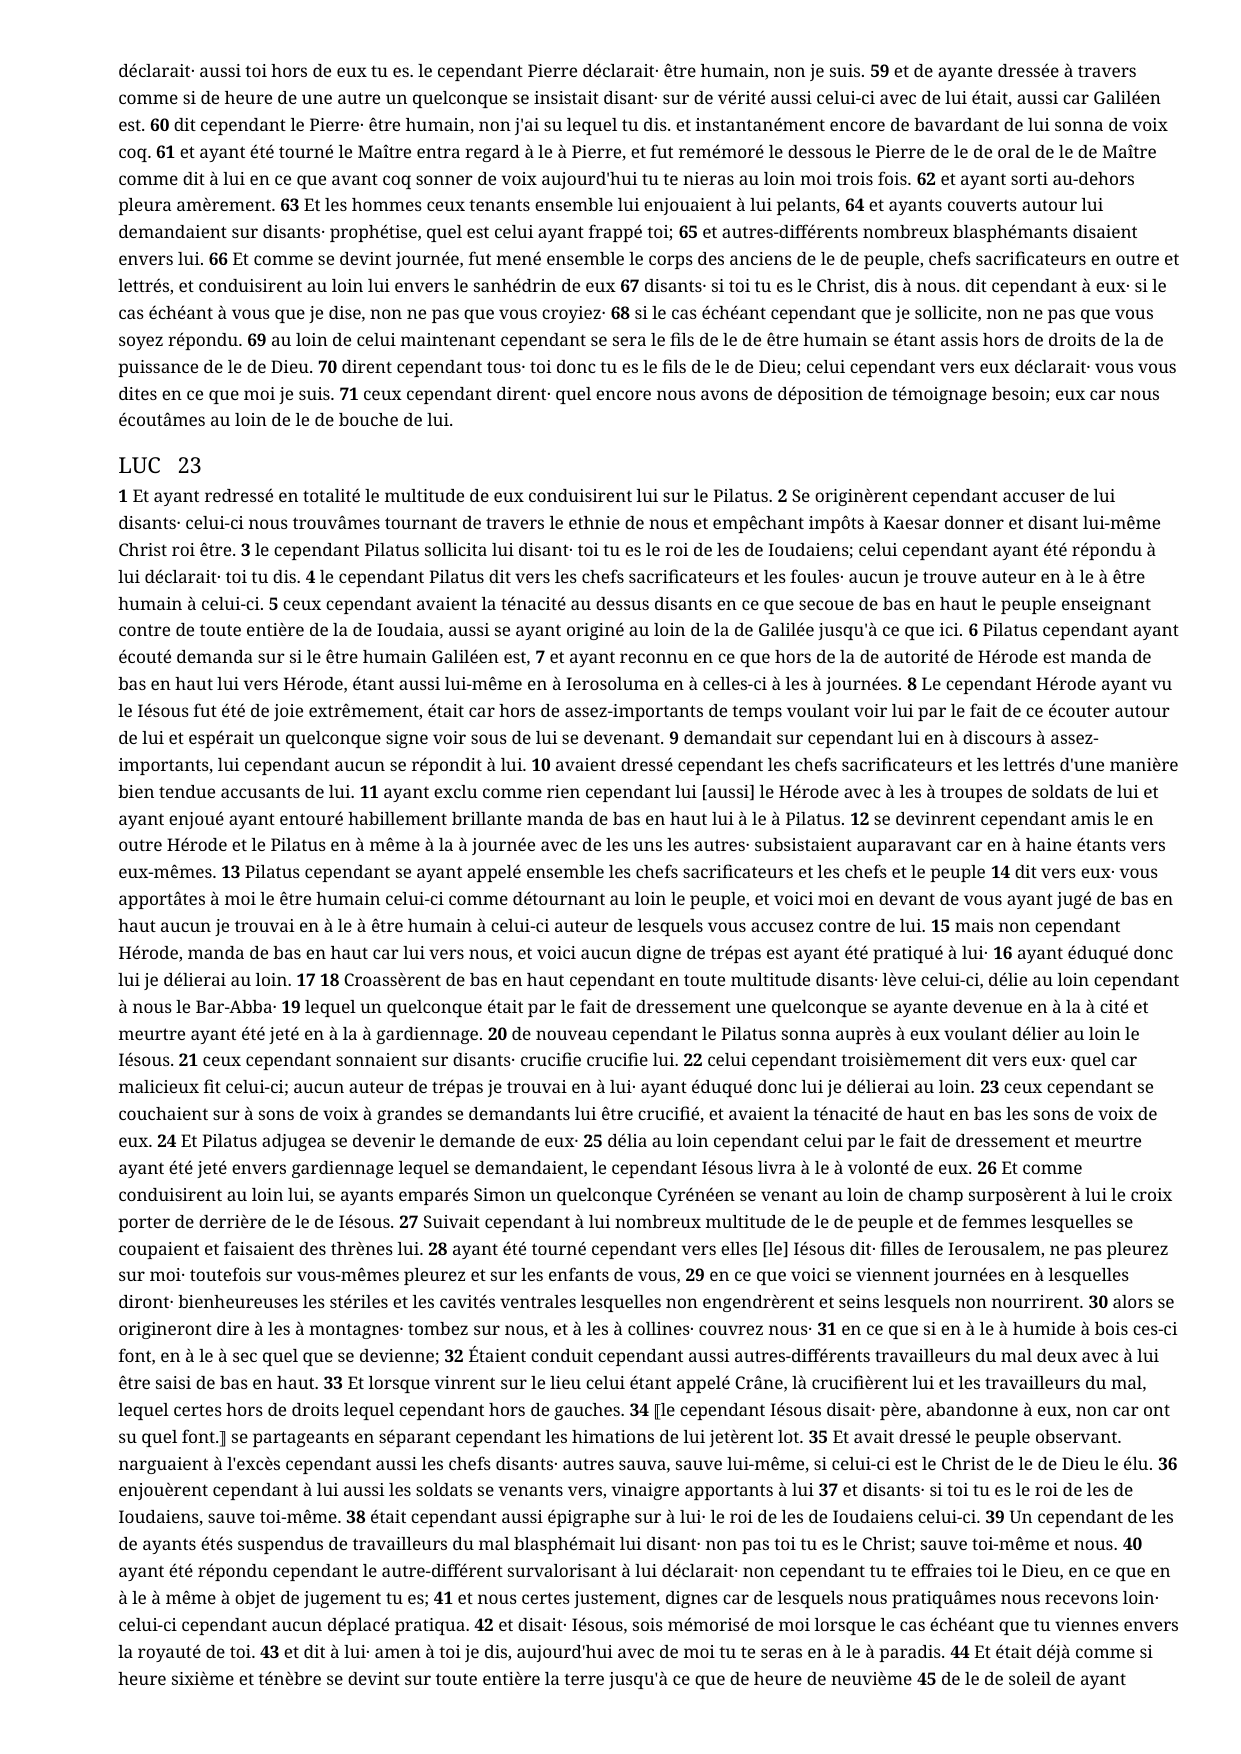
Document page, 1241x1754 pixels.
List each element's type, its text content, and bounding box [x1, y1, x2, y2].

text déclarait· aussi toi hors de eux tu es. le cependant Pierre déclarait· être humain, non je suis. 59 et de ayante dressée à travers comme si de heure de une autre un quelconque se insistait disant· sur de vérité aussi celui-ci avec de lui était, aussi car Galiléen est. 60 dit cependant le Pierre· être humain, non j'ai su lequel tu dis. et instantanément encore de bavardant de lui sonna de voix coq. 61 et ayant été tourné le Maître entra regard à le à Pierre, et fut remémoré le dessous le Pierre de le de oral de le de Maître comme dit à lui en ce que avant coq sonner de voix aujourd'hui tu te nieras au loin moi trois fois. 62 et ayant sorti au-dehors pleura amèrement. 63 Et les hommes ceux tenants ensemble lui enjouaient à lui pelants, 64 et ayants couverts autour lui demandaient sur disants· prophétise, quel est celui ayant frappé toi; 65 et autres-différents nombreux blasphémants disaient envers lui. 66 Et comme se devint journée, fut mené ensemble le corps des anciens de le de peuple, chefs sacrificateurs en outre et lettrés, et conduisirent au loin lui envers le sanhédrin de eux 67 disants· si toi tu es le Christ, dis à nous. dit cependant à eux· si le cas échéant à vous que je dise, non ne pas que vous croyiez· 68 si le cas échéant cependant que je sollicite, non ne pas que vous soyez répondu. 69 au loin de celui maintenant cependant se sera le fils de le de être humain se étant assis hors de droits de la de puissance de le de Dieu. 70 dirent cependant tous· toi donc tu es le fils de le de Dieu; celui cependant vers eux déclarait· vous vous dites en ce que moi je suis. 71 ceux cependant dirent· quel encore nous avons de déposition de témoignage besoin; eux car nous écoutâmes au loin de le de bouche de lui. [118, 59, 1181, 432]
text 1 Et ayant redressé en totalité le multitude de eux conduisirent lui sur le Pilatus. 2 Se originèrent cependant accuser de lui disants· celui-ci nous trouvâmes tournant de travers le ethnie de nous et empêchant impôts à Kaesar donner et disant lui-même Christ roi être. 3 le cependant Pilatus sollicita lui disant· toi tu es le roi de les de Ioudaiens; celui cependant ayant été répondu à lui déclarait· toi tu dis. 4 le cependant Pilatus dit vers les chefs sacrificateurs et les foules· aucun je trouve auteur en à le à être humain à celui-ci. 5 ceux cependant avaient la ténacité au dessus disants en ce que secoue de bas en haut le peuple enseignant contre de toute entière de la de Ioudaia, aussi se ayant originé au loin de la de Galilée jusqu'à ce que ici. 6 Pilatus cependant ayant écouté demanda sur si le être humain Galiléen est, 7 et ayant reconnu en ce que hors de la de autorité de Hérode est manda de bas en haut lui vers Hérode, étant aussi lui-même en à Ierosoluma en à celles-ci à les à journées. 8 Le cependant Hérode ayant vu le Iésous fut été de joie extrêmement, était car hors de assez-importants de temps voulant voir lui par le fait de ce écouter autour de lui et espérait un quelconque signe voir sous de lui se devenant. 9 demandait sur cependant lui en à discours à assez-importants, lui cependant aucun se répondit à lui. 10 avaient dressé cependant les chefs sacrificateurs et les lettrés d'une manière bien tendue accusants de lui. 11 ayant exclu comme rien cependant lui [aussi] le Hérode avec à les à troupes de soldats de lui et ayant enjoué ayant entouré habillement brillante manda de bas en haut lui à le à Pilatus. 12 se devinrent cependant amis le en outre Hérode et le Pilatus en à même à la à journée avec de les uns les autres· subsistaient auparavant car en à haine étants vers eux-mêmes. 13 Pilatus cependant se ayant appelé ensemble les chefs sacrificateurs et les chefs et le peuple 14 dit vers eux· vous apportâtes à moi le être humain celui-ci comme détournant au loin le peuple, et voici moi en devant de vous ayant jugé de bas en haut aucun je trouvai en à le à être humain à celui-ci auteur de lesquels vous accusez contre de lui. 15 mais non cependant Hérode, manda de bas en haut car lui vers nous, et voici aucun digne de trépas est ayant été pratiqué à lui· 16 ayant éduqué donc lui je délierai au loin. 17 18 Croassèrent de bas en haut cependant en toute multitude disants· lève celui-ci, délie au loin cependant à nous le Bar-Abba· 19 lequel un quelconque était par le fait de dressement une quelconque se ayante devenue en à la à cité et meurtre ayant été jeté en à la à gardiennage. 20 de nouveau cependant le Pilatus sonna auprès à eux voulant délier au loin le Iésous. 21 ceux cependant sonnaient sur disants· crucifie crucifie lui. 22 celui cependant troisièmement dit vers eux· quel car malicieux fit celui-ci; aucun auteur de trépas je trouvai en à lui· ayant éduqué donc lui je délierai au loin. 23 ceux cependant se couchaient sur à sons de voix à grandes se demandants lui être crucifié, et avaient la ténacité de haut en bas les sons de voix de eux. 24 Et Pilatus adjugea se devenir le demande de eux· 25 délia au loin cependant celui par le fait de dressement et meurtre ayant été jeté envers gardiennage lequel se demandaient, le cependant Iésous livra à le à volonté de eux. 26 Et comme conduisirent au loin lui, se ayants emparés Simon un quelconque Cyrénéen se venant au loin de champ surposèrent à lui le croix porter de derrière de le de Iésous. 27 Suivait cependant à lui nombreux multitude de le de peuple et de femmes lesquelles se coupaient et faisaient des thrènes lui. 28 ayant été tourné cependant vers elles [le] Iésous dit· filles de Ierousalem, ne pas pleurez sur moi· toutefois sur vous-mêmes pleurez et sur les enfants de vous, 29 en ce que voici se viennent journées en à lesquelles diront· bienheureuses les stériles et les cavités ventrales lesquelles non engendrèrent et seins lesquels non nourrirent. 30 alors se origineront dire à les à montagnes· tombez sur nous, et à les à collines· couvrez nous· 31 en ce que si en à le à humide à bois ces-ci font, en à le à sec quel que se devienne; 32 Étaient conduit cependant aussi autres-différents travailleurs du mal deux avec à lui être saisi de bas en haut. 33 Et lorsque vinrent sur le lieu celui étant appelé Crâne, là crucifièrent lui et les travailleurs du mal, lequel certes hors de droits lequel cependant hors de gauches. 34 ⟦le cependant Iésous disait· père, abandonne à eux, non car ont su quel font.⟧ se partageants en séparant cependant les himations de lui jetèrent lot. 35 Et avait dressé le peuple observant. narguaient à l'excès cependant aussi les chefs disants· autres sauva, sauve lui-même, si celui-ci est le Christ de le de Dieu le élu. 36 enjouèrent cependant à lui aussi les soldats se venants vers, vinaigre apportants à lui 37 et disants· si toi tu es le roi de les de Ioudaiens, sauve toi-même. 38 était cependant aussi épigraphe sur à lui· le roi de les de Ioudaiens celui-ci. 39 Un cependant de les de ayants étés suspendus de travailleurs du mal blasphémait lui disant· non pas toi tu es le Christ; sauve toi-même et nous. 40 ayant été répondu cependant le autre-différent survalorisant à lui déclarait· non cependant tu te effraies toi le Dieu, en ce que en à le à même à objet de jugement tu es; 41 et nous certes justement, dignes car de lesquels nous pratiquâmes nous recevons loin· celui-ci cependant aucun déplacé pratiqua. 42 et disait· Iésous, sois mémorisé de moi lorsque le cas échéant que tu viennes envers la royauté de toi. 43 et dit à lui· amen à toi je dis, aujourd'hui avec de moi tu te seras en à le à paradis. 44 Et était déjà comme si heure sixième et ténèbre se devint sur toute entière la terre jusqu'à ce que de heure de neuvième 45 de le de soleil de ayant [118, 484, 1181, 1690]
text LUC 23 [118, 450, 1181, 480]
